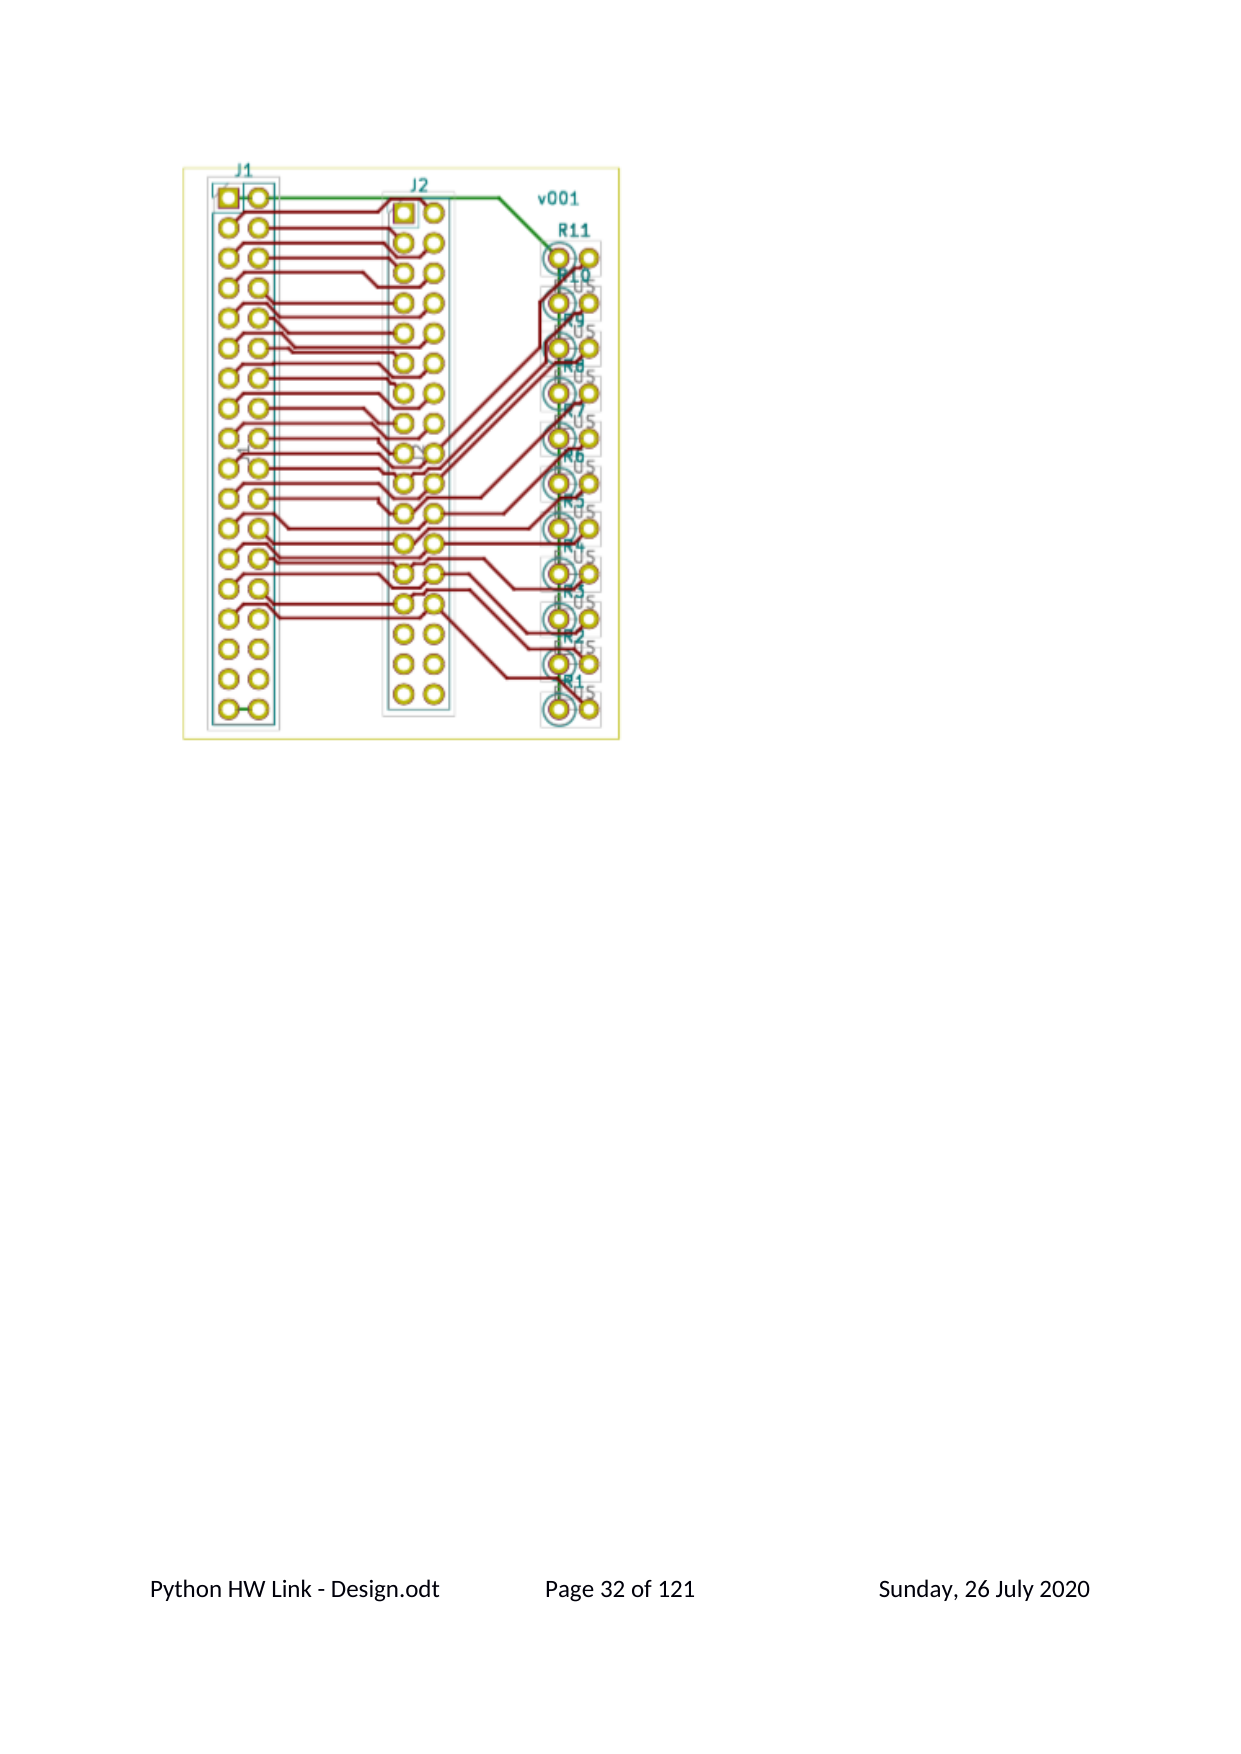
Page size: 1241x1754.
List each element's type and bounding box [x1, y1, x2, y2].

picture [150, 150, 651, 778]
